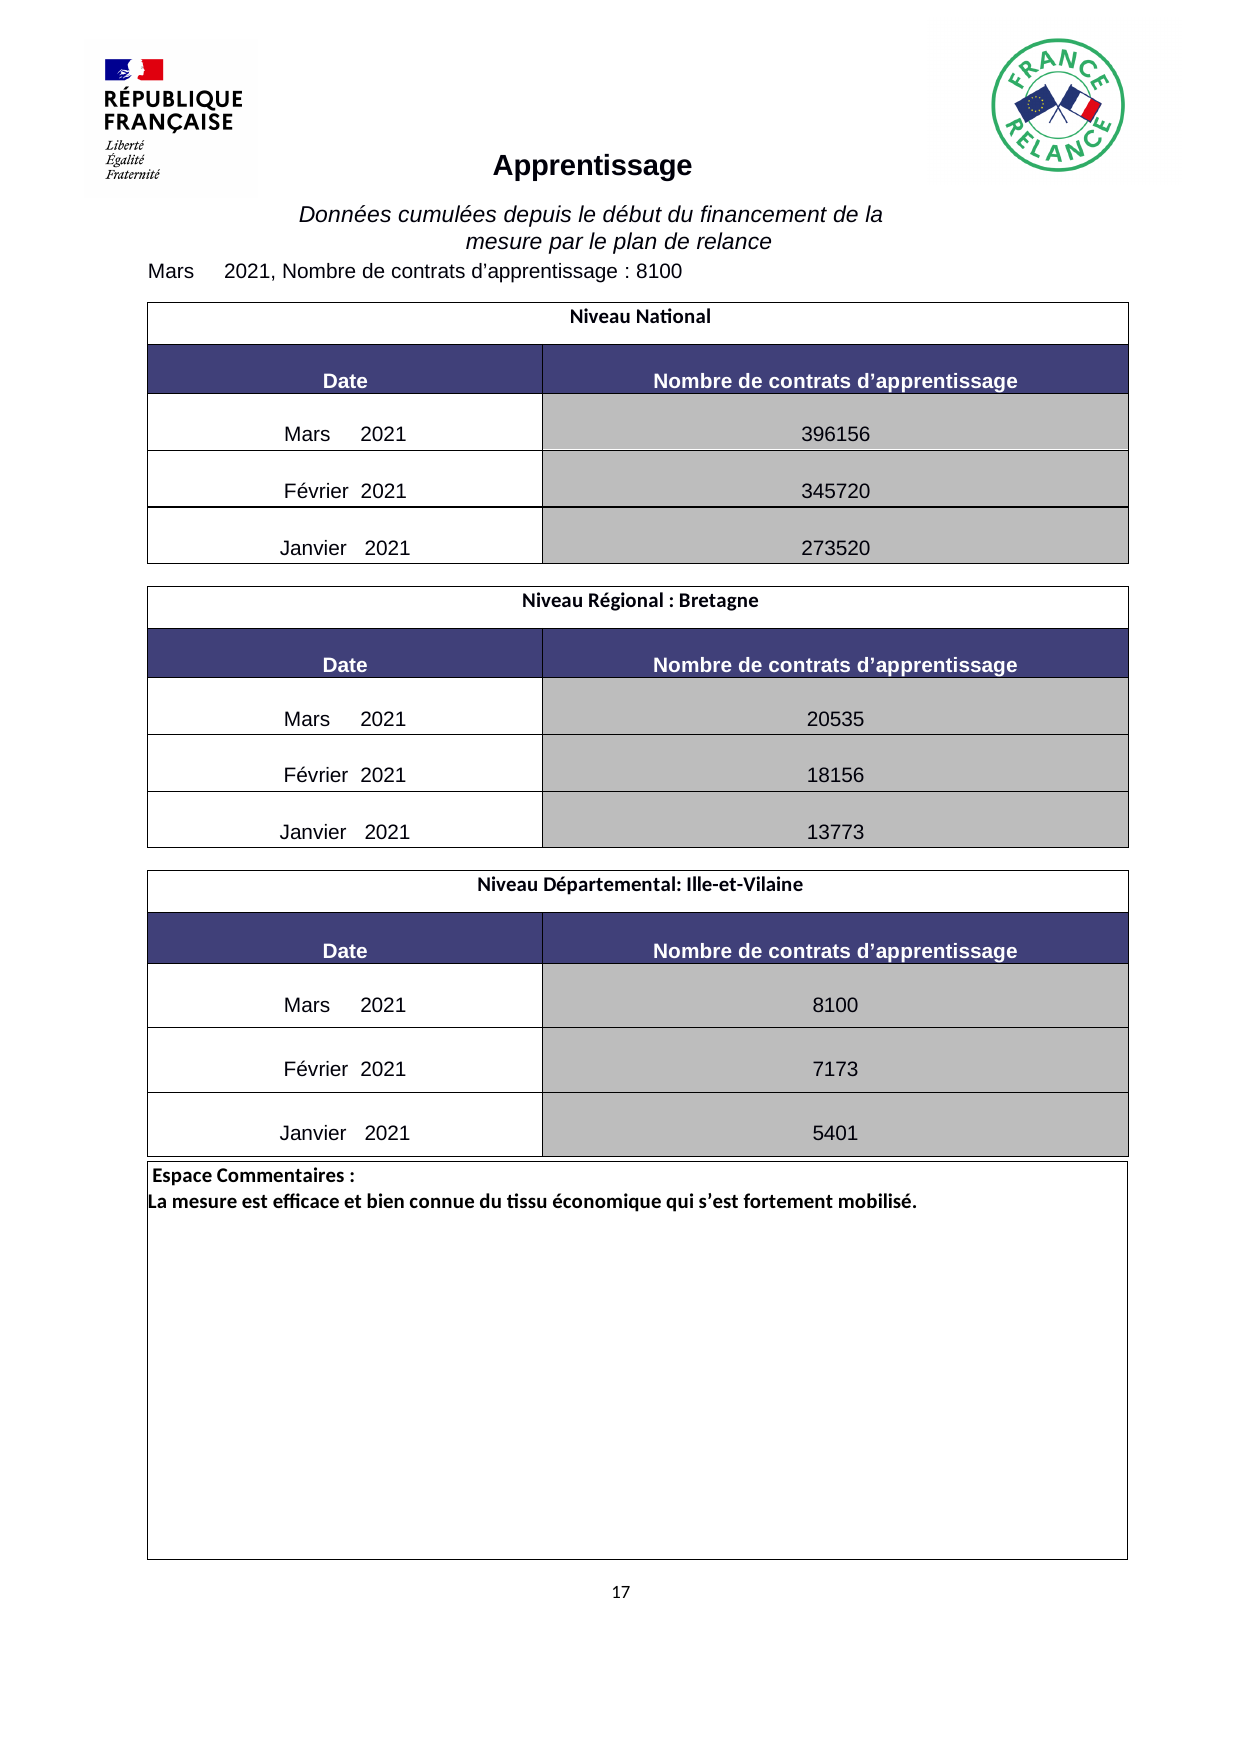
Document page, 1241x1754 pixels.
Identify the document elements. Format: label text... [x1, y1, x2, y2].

text Espace Commentaires : [148, 1162, 1127, 1187]
table_cell Nombre de contrats d’apprentissage [543, 345, 1128, 393]
table_cell Nombre de contrats d’apprentissage [543, 629, 1128, 677]
table_header Niveau Départemental: Ille-et-Vilaine [148, 871, 1128, 912]
table_cell Février 2021 [148, 735, 542, 791]
table_cell 5401 [543, 1093, 1128, 1156]
text Mars 2021, Nombre de contrats d’apprentissage : 8100 [148, 259, 1093, 283]
table_cell Janvier 2021 [148, 792, 542, 847]
table_cell 345720 [543, 451, 1128, 506]
table_header Niveau Régional : Bretagne [148, 587, 1128, 628]
table_cell Janvier 2021 [148, 508, 542, 563]
table_cell Mars 2021 [148, 964, 542, 1027]
table_cell Mars 2021 [148, 394, 542, 449]
picture [926, 17, 1189, 185]
table_cell Février 2021 [148, 451, 542, 506]
picture [84, 39, 263, 200]
table_cell 273520 [543, 508, 1128, 563]
table_cell Février 2021 [148, 1028, 542, 1092]
table_cell 8100 [543, 964, 1128, 1027]
text Données cumulées depuis le début du financement de la mesure par le plan de relance [148, 200, 1093, 254]
text La mesure est efficace et bien connue du tissu économique qui s’est fortement mobilisé. [148, 1187, 1127, 1213]
table_cell Date [148, 629, 542, 677]
table_cell 7173 [543, 1028, 1128, 1092]
table_cell 18156 [543, 735, 1128, 791]
table_cell Janvier 2021 [148, 1093, 542, 1156]
table_cell 20535 [543, 678, 1128, 734]
table_cell Nombre de contrats d’apprentissage [543, 913, 1128, 963]
text Apprentissage [263, 148, 926, 181]
table_cell Mars 2021 [148, 678, 542, 734]
table_cell 396156 [543, 394, 1128, 449]
table_cell 13773 [543, 792, 1128, 847]
text 17 [0, 1580, 1238, 1603]
table_header Niveau National [148, 303, 1128, 344]
table_cell Date [148, 913, 542, 963]
table_cell Date [148, 345, 542, 393]
